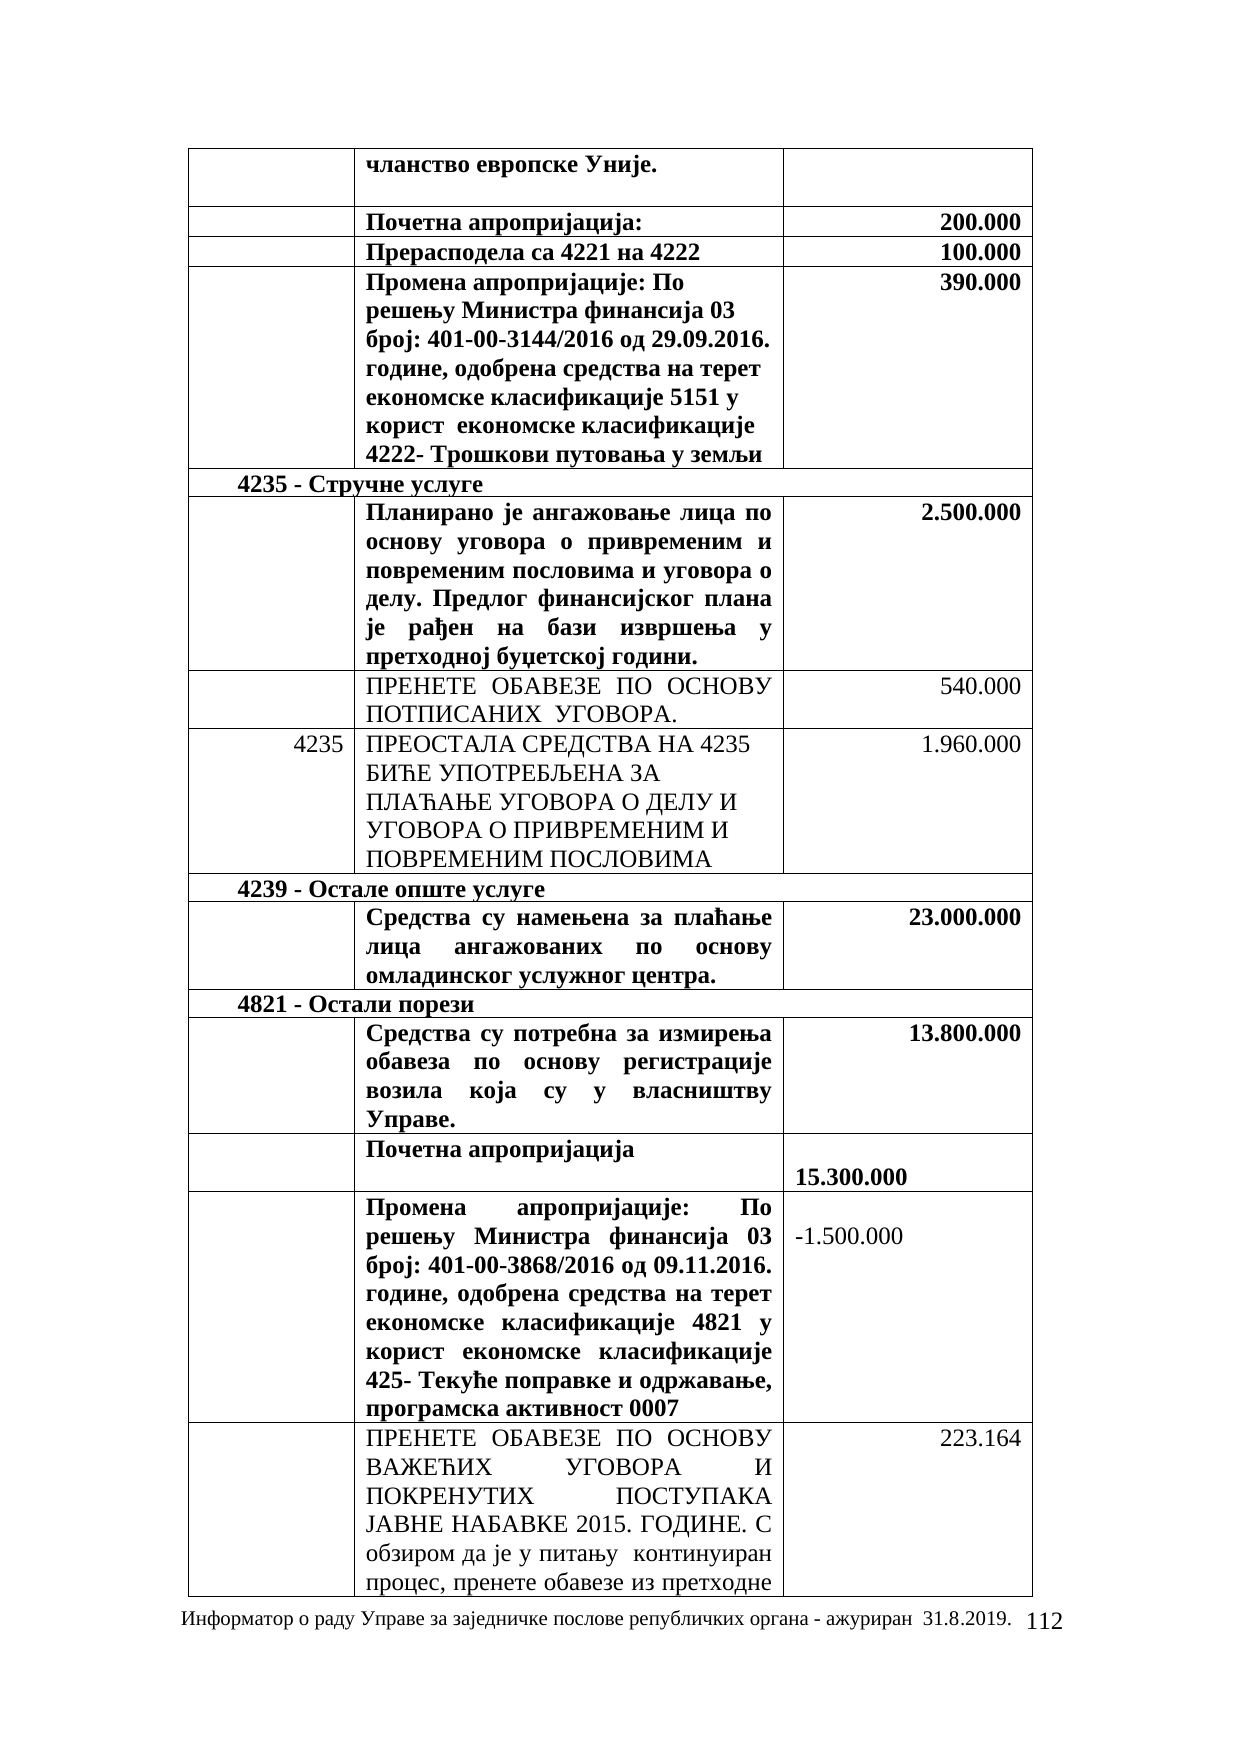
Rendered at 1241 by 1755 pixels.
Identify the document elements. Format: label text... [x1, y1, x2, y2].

table_cell 4239 - Остале опште услуге [189, 874, 1032, 901]
table_cell ПРЕОСТАЛА СРЕДСТВА НА 4235 БИЋЕ УПОТРЕБЉЕНА ЗА ПЛАЋАЊЕ УГОВОРА О ДЕЛУ И УГОВОРА О ПРИВРЕМЕНИМ И ПОВРЕМЕНИМ ПОСЛОВИМА [355, 729, 783, 873]
table_cell 4235 [189, 729, 354, 873]
table_cell 2.500.000 [784, 497, 1032, 670]
table_cell ПРЕНЕТЕ ОБАВЕЗЕ ПО ОСНОВУ ВАЖЕЋИХ УГОВОРА И ПОКРЕНУТИХ ПОСТУПАКА ЈАВНЕ НАБАВКЕ 2015. ГОДИНЕ. С обзиром да је у питању континуиран процес, пренете обавезе из претходне [355, 1423, 783, 1596]
table_cell 13.800.000 [784, 1018, 1032, 1133]
table_cell Промена апропријације: По решењу Министра финансија 03 број: 401-00-3144/2016 од 29.09.2016. године, одобрена средства на терет економске класификације 5151 у корист економске класификације 4222- Трошкови путовања у земљи [355, 267, 783, 468]
table_cell чланство европске Уније. [355, 149, 783, 206]
table_cell Планирано је ангажовање лица по основу уговора о привременим и повременим пословима и уговора о делу. Предлог финансијског плана је рађен на бази извршења у претходној буџетској години. [355, 497, 783, 670]
table_cell [189, 671, 354, 728]
table_cell 1.960.000 [784, 729, 1032, 873]
table_cell [1033, 901, 1074, 988]
table_cell 100.000 [784, 237, 1032, 266]
table_cell [1033, 206, 1074, 236]
table_cell [189, 1134, 354, 1191]
table_cell [1033, 1191, 1074, 1422]
table_cell 200.000 [784, 207, 1032, 236]
table_cell Прерасподела са 4221 на 4222 [355, 237, 783, 266]
table_cell [189, 902, 354, 988]
table_cell [189, 207, 354, 236]
table_cell Почетна апропријација: [355, 207, 783, 236]
table_cell [1033, 670, 1074, 728]
table_cell -1.500.000 [784, 1192, 1032, 1422]
table_cell Почетна апропријација [355, 1134, 783, 1191]
table_cell [1033, 266, 1074, 468]
table_cell 540.000 [784, 671, 1032, 728]
table_cell [1033, 1017, 1074, 1133]
table_cell [189, 1423, 354, 1596]
table_cell 15.300.000 [784, 1134, 1032, 1191]
table_cell 4235 - Стручне услуге [189, 469, 1032, 496]
table_cell Промена апропријације: По решењу Министра финансија 03 број: 401-00-3868/2016 од 09.11.2016. године, одобрена средства на терет економскe класификацијe 4821 у корист економске класификације 425- Текуће поправке и одржавање, програмска активност 0007 [355, 1192, 783, 1422]
table_cell Средства су намењена за плаћање лица ангажованих по основу омладинског услужног центра. [355, 902, 783, 988]
table_cell ПРЕНЕТЕ ОБАВЕЗЕ ПО ОСНОВУ ПОТПИСАНИХ УГОВОРА. [355, 671, 783, 728]
table_cell [189, 237, 354, 266]
table_cell [1033, 236, 1074, 266]
table_cell [1033, 148, 1074, 206]
table_cell [1033, 1422, 1074, 1596]
table_cell 390.000 [784, 267, 1032, 468]
table_cell 223.164 [784, 1423, 1032, 1596]
table_cell 23.000.000 [784, 902, 1032, 988]
table_cell [1033, 989, 1074, 1017]
table_cell [1033, 1133, 1074, 1191]
table_cell [784, 149, 1032, 206]
table_cell [189, 497, 354, 670]
table_cell [1033, 496, 1074, 670]
table_cell [189, 1192, 354, 1422]
table_cell [1033, 873, 1074, 901]
table_cell [189, 1018, 354, 1133]
table_cell [189, 149, 354, 206]
table_cell [1033, 728, 1074, 873]
table_cell Средства су потребна за измирења обавеза по основу регистрације возила која су у власништву Управе. [355, 1018, 783, 1133]
table_cell [1033, 468, 1074, 496]
table_cell 4821 - Остали порези [189, 990, 1032, 1017]
table_cell [189, 267, 354, 468]
